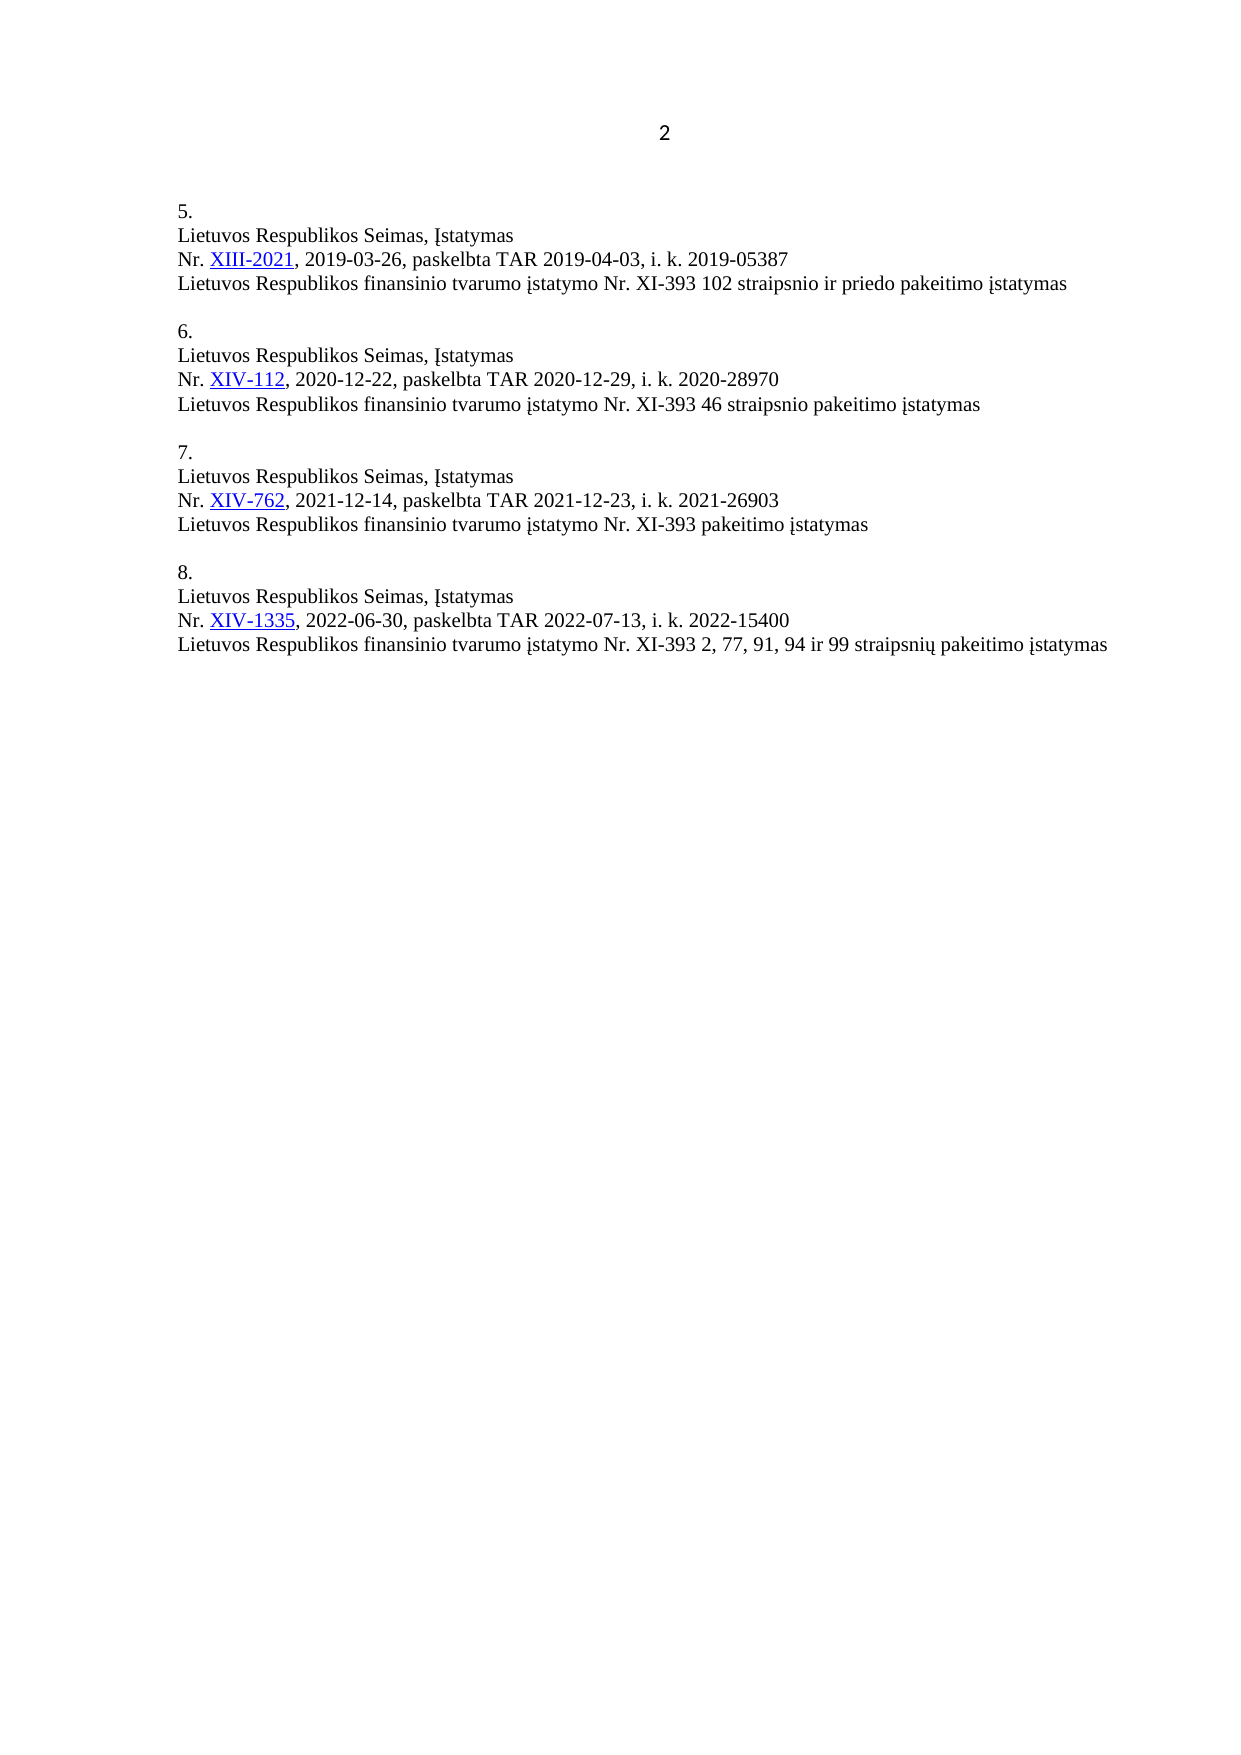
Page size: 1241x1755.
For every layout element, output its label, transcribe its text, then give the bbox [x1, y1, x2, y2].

text Nr. XIV-112, 2020-12-22, paskelbta TAR 2020-12-29, i. k. 2020-28970 [177, 367, 1152, 391]
text Lietuvos Respublikos finansinio tvarumo įstatymo Nr. XI-393 46 straipsnio pakeitimo įstatymas [177, 391, 1152, 416]
text Lietuvos Respublikos finansinio tvarumo įstatymo Nr. XI-393 pakeitimo įstatymas [177, 512, 1152, 536]
text Nr. XIV-1335, 2022-06-30, paskelbta TAR 2022-07-13, i. k. 2022-15400 [177, 608, 1152, 632]
text 5. [177, 199, 1152, 223]
text Lietuvos Respublikos Seimas, Įstatymas [177, 223, 1152, 247]
text 8. [177, 560, 1152, 584]
text Lietuvos Respublikos finansinio tvarumo įstatymo Nr. XI-393 2, 77, 91, 94 ir 99 straipsnių pakeitimo įstatymas [177, 632, 1152, 656]
text Lietuvos Respublikos Seimas, Įstatymas [177, 584, 1152, 608]
text Nr. XIII-2021, 2019-03-26, paskelbta TAR 2019-04-03, i. k. 2019-05387 [177, 247, 1152, 271]
text Lietuvos Respublikos Seimas, Įstatymas [177, 464, 1152, 488]
text Lietuvos Respublikos Seimas, Įstatymas [177, 343, 1152, 367]
text 6. [177, 319, 1152, 343]
text 7. [177, 439, 1152, 464]
text Lietuvos Respublikos finansinio tvarumo įstatymo Nr. XI-393 102 straipsnio ir priedo pakeitimo įstatymas [177, 271, 1152, 295]
text Nr. XIV-762, 2021-12-14, paskelbta TAR 2021-12-23, i. k. 2021-26903 [177, 488, 1152, 512]
